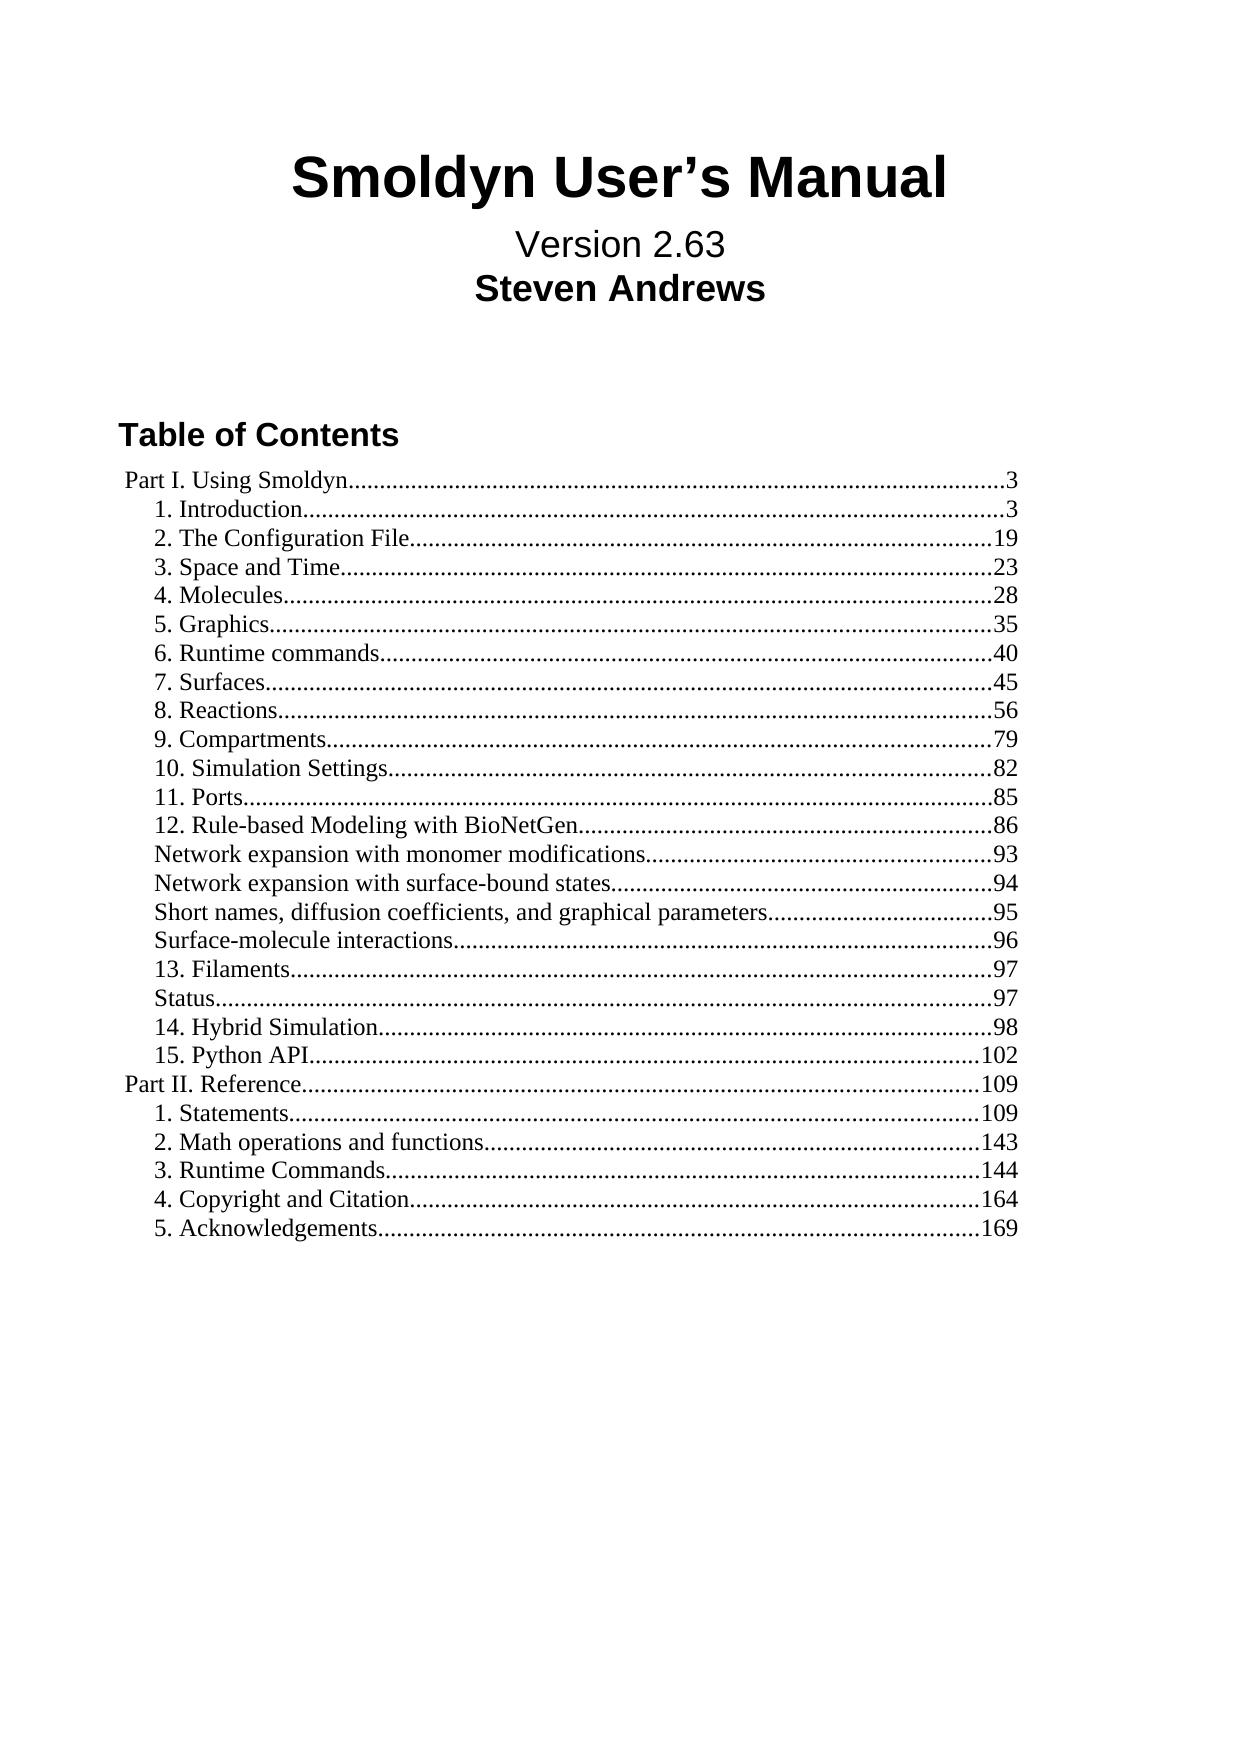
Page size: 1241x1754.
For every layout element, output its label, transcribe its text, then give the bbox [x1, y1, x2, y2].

text ​ Network expansion with surface-bound states 94 [148, 868, 1122, 897]
text ​ 11. Ports 85 [148, 782, 1122, 811]
text ​ Network expansion with monomer modifications 93 [148, 839, 1122, 868]
text ​ 15. Python API 102 [148, 1041, 1122, 1069]
text ​ Surface-molecule interactions 96 [148, 926, 1122, 954]
text ​ Status 97 [148, 983, 1122, 1012]
text ​ 10. Simulation Settings 82 [148, 753, 1122, 782]
text ​ Part I. Using Smoldyn 3 [118, 466, 1122, 494]
text ​ 1. Introduction 3 [148, 494, 1122, 523]
text ​ 2. Math operations and functions 143 [148, 1127, 1122, 1156]
text ​ 9. Compartments 79 [148, 724, 1122, 753]
text ​ 1. Statements 109 [148, 1098, 1122, 1127]
text ​ 4. Molecules 28 [148, 581, 1122, 609]
text ​ 4. Copyright and Citation 164 [148, 1184, 1122, 1213]
text ​ 7. Surfaces 45 [148, 667, 1122, 696]
text ​ 5. Graphics 35 [148, 609, 1122, 638]
text ​ 5. Acknowledgements 169 [148, 1213, 1122, 1242]
text ​ Part II. Reference 109 [118, 1069, 1122, 1098]
text ​ 14. Hybrid Simulation 98 [148, 1012, 1122, 1041]
text ​ 6. Runtime commands 40 [148, 638, 1122, 667]
text ​ 3. Space and Time 23 [148, 552, 1122, 581]
text ​ 2. The Configuration File 19 [148, 523, 1122, 552]
subtitle Table of Contents [118, 414, 1122, 453]
text ​ Short names, diffusion coefficients, and graphical parameters 95 [148, 897, 1122, 926]
text ​ 8. Reactions 56 [148, 696, 1122, 724]
text ​ 3. Runtime Commands 144 [148, 1156, 1122, 1184]
title Smoldyn User’s Manual [118, 143, 1122, 210]
text ​ 13. Filaments 97 [148, 954, 1122, 983]
text ​ 12. Rule-based Modeling with BioNetGen 86 [148, 811, 1122, 839]
subtitle Version 2.63 Steven Andrews [118, 223, 1122, 309]
